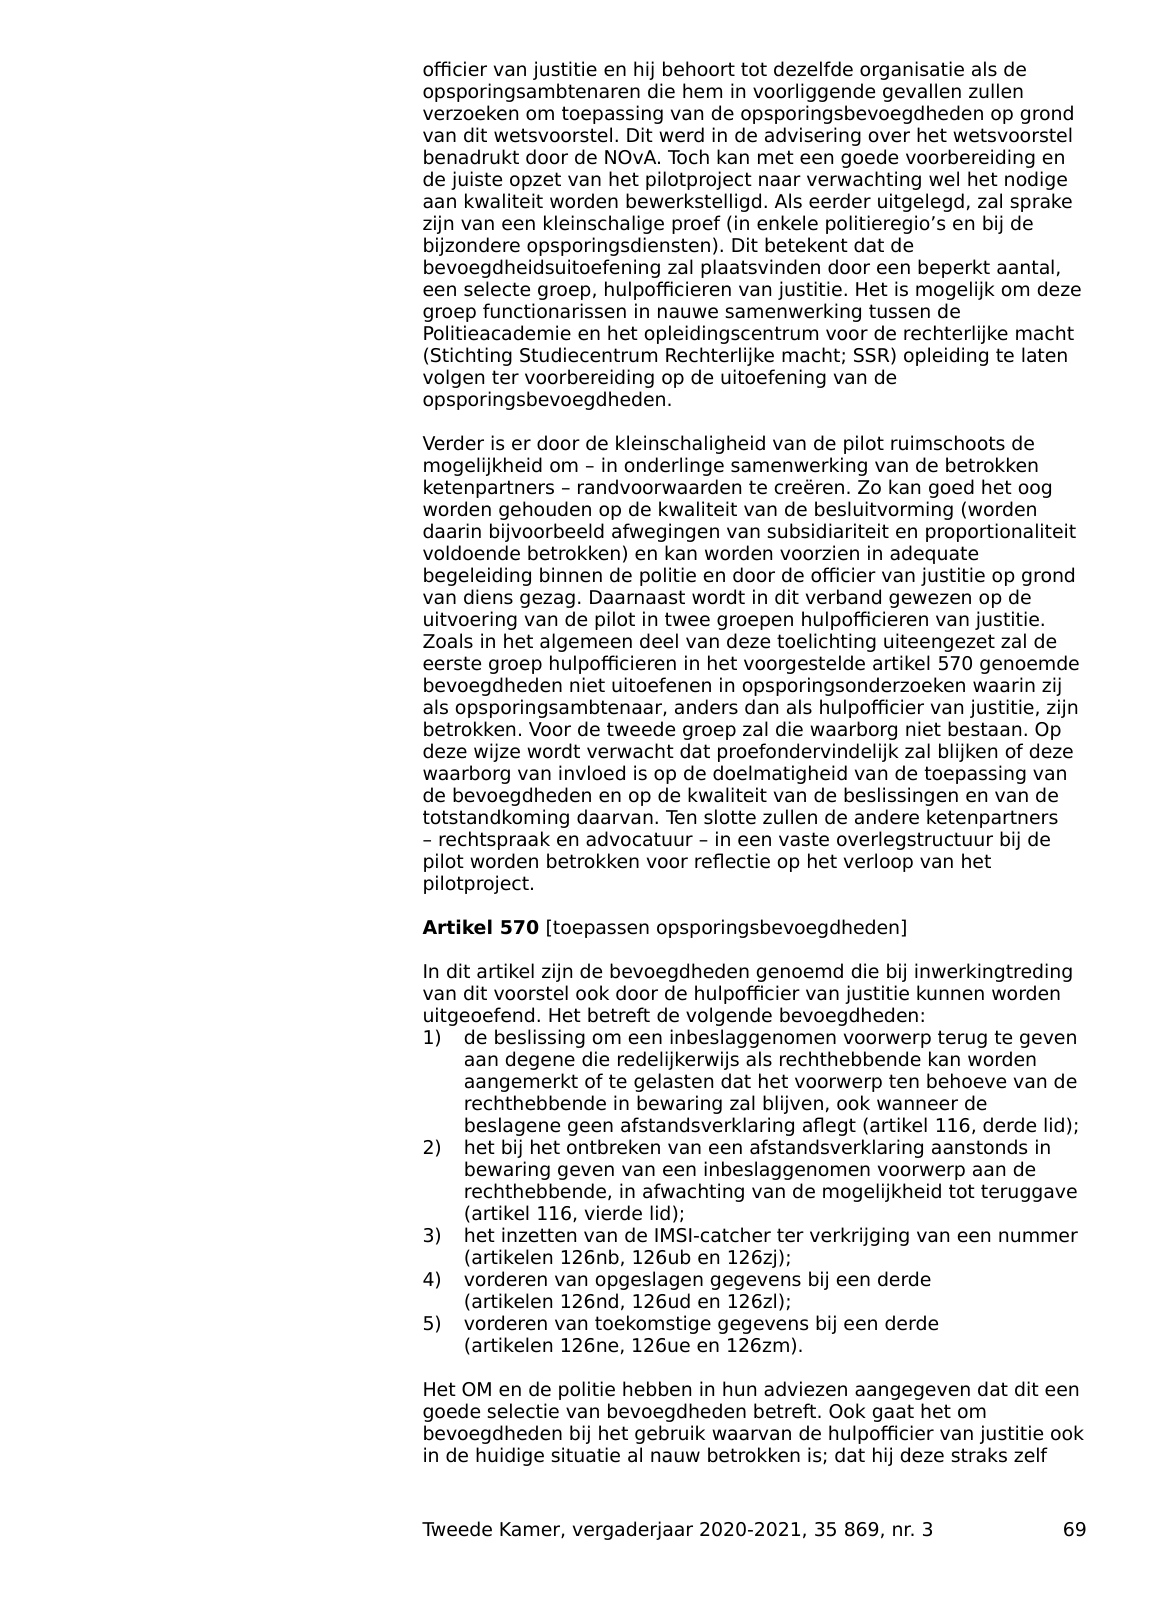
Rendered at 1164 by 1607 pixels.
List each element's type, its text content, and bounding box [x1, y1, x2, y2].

text Verder is er door de kleinschaligheid van de pilot ruimschoots de mogelijkheid om – in onderlinge samenwerking van de betrokken ketenpartners – randvoorwaarden te creëren. Zo kan goed het oog worden gehouden op de kwaliteit van de besluitvorming (worden daarin bijvoorbeeld afwegingen van subsidiariteit en proportionaliteit voldoende betrokken) en kan worden voorzien in adequate begeleiding binnen de politie en door de officier van justitie op grond van diens gezag. Daarnaast wordt in dit verband gewezen op de uitvoering van de pilot in twee groepen hulpofficieren van justitie. Zoals in het algemeen deel van deze toelichting uiteengezet zal de eerste groep hulpofficieren in het voorgestelde artikel 570 genoemde bevoegdheden niet uitoefenen in opsporingsonderzoeken waarin zij als opsporingsambtenaar, anders dan als hulpofficier van justitie, zijn betrokken. Voor de tweede groep zal die waarborg niet bestaan. Op deze wijze wordt verwacht dat proefondervindelijk zal blijken of deze waarborg van invloed is op de doelmatigheid van de toepassing van de bevoegdheden en op de kwaliteit van de beslissingen en van de totstandkoming daarvan. Ten slotte zullen de andere ketenpartners – rechtspraak en advocatuur – in een vaste overlegstructuur bij de pilot worden betrokken voor reflectie op het verloop van het pilotproject. [422, 433, 1087, 894]
text 4) vorderen van opgeslagen gegevens bij een derde (artikelen 126nd, 126ud en 126zl); [422, 1268, 1087, 1312]
text 5) vorderen van toekomstige gegevens bij een derde (artikelen 126ne, 126ue en 126zm). [422, 1312, 1087, 1356]
subtitle Artikel 570 [toepassen opsporingsbevoegdheden] [422, 917, 1087, 939]
text In dit artikel zijn de bevoegdheden genoemd die bij inwerkingtreding van dit voorstel ook door de hulpofficier van justitie kunnen worden uitgeoefend. Het betreft de volgende bevoegdheden: [422, 961, 1087, 1027]
text 2) het bij het ontbreken van een afstandsverklaring aanstonds in bewaring geven van een inbeslaggenomen voorwerp aan de rechthebbende, in afwachting van de mogelijkheid tot teruggave (artikel 116, vierde lid); [422, 1137, 1087, 1224]
text 3) het inzetten van de IMSI-catcher ter verkrijging van een nummer (artikelen 126nb, 126ub en 126zj); [422, 1224, 1087, 1268]
text 1) de beslissing om een inbeslaggenomen voorwerp terug te geven aan degene die redelijkerwijs als rechthebbende kan worden aangemerkt of te gelasten dat het voorwerp ten behoeve van de rechthebbende in bewaring zal blijven, ook wanneer de beslagene geen afstandsverklaring aflegt (artikel 116, derde lid); [422, 1027, 1087, 1137]
text officier van justitie en hij behoort tot dezelfde organisatie als de opsporingsambtenaren die hem in voorliggende gevallen zullen verzoeken om toepassing van de opsporingsbevoegdheden op grond van dit wetsvoorstel. Dit werd in de advisering over het wetsvoorstel benadrukt door de NOvA. Toch kan met een goede voorbereiding en de juiste opzet van het pilotproject naar verwachting wel het nodige aan kwaliteit worden bewerkstelligd. Als eerder uitgelegd, zal sprake zijn van een kleinschalige proef (in enkele politieregio’s en bij de bijzondere opsporingsdiensten). Dit betekent dat de bevoegdheidsuitoefening zal plaatsvinden door een beperkt aantal, een selecte groep, hulpofficieren van justitie. Het is mogelijk om deze groep functionarissen in nauwe samenwerking tussen de Politieacademie en het opleidingscentrum voor de rechterlijke macht (Stichting Studiecentrum Rechterlijke macht; SSR) opleiding te laten volgen ter voorbereiding op de uitoefening van de opsporingsbevoegdheden. [422, 59, 1087, 411]
text Het OM en de politie hebben in hun adviezen aangegeven dat dit een goede selectie van bevoegdheden betreft. Ook gaat het om bevoegdheden bij het gebruik waarvan de hulpofficier van justitie ook in de huidige situatie al nauw betrokken is; dat hij deze straks zelf [422, 1379, 1087, 1467]
